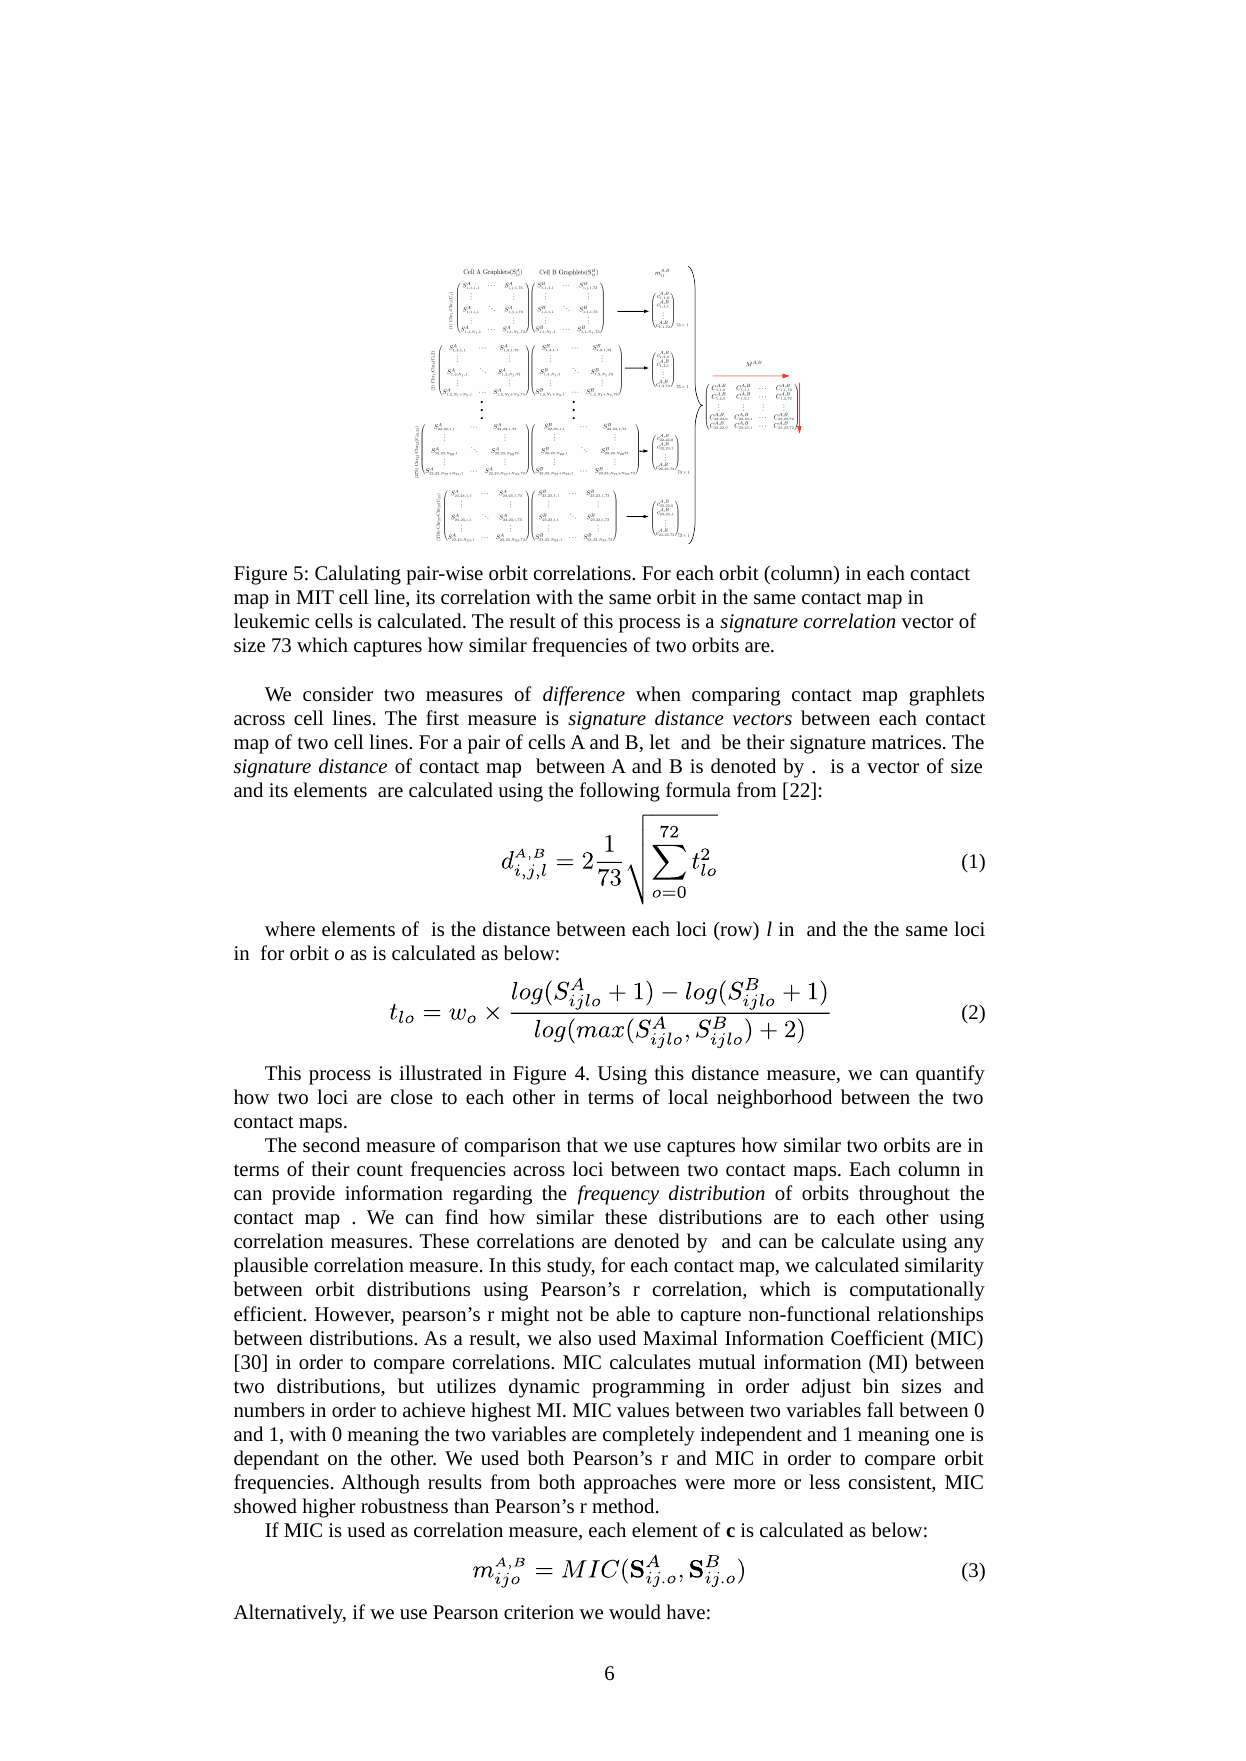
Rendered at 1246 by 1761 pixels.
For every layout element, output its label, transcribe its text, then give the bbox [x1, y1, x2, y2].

text [233, 1554, 655, 1588]
text If MIC is used as correlation measure, each element of c is calculated as below: [233, 1518, 985, 1542]
text [233, 978, 389, 1048]
text (2) [830, 978, 985, 1048]
text The second measure of comparison that we use captures how similar two orbits are in terms of their count frequencies across loci between two contact maps. Each column in can provide information regarding the frequency distribution of orbits throughout the contact map . We can find how similar these distributions are to each other using correlation measures. These correlations are denoted by and can be calculate using any plausible correlation measure. In this study, for each contact map, we calculated similarity between orbit distributions using Pearson’s r correlation, which is computationally efficient. However, pearson’s r might not be able to capture non-functional relationships between distributions. As a result, we also used Maximal Information Coefficient (MIC) [30] in order to compare correlations. MIC calculates mutual information (MI) between two distributions, but utilizes dynamic programming in order adjust bin sizes and numbers in order to achieve highest MI. MIC values between two variables fall between 0 and 1, with 0 meaning the two variables are completely independent and 1 meaning one is dependant on the other. We used both Pearson’s r and MIC in order to compare orbit frequencies. Although results from both approaches were more or less consistent, MIC showed higher robustness than Pearson’s r method. [233, 1133, 985, 1518]
text This process is illustrated in Figure 4. Using this distance measure, we can quantify how two loci are close to each other in terms of local neighborhood between the two contact maps. [233, 1061, 985, 1133]
text Alternatively, if we use Pearson criterion we would have: [233, 1600, 985, 1624]
text [233, 815, 500, 904]
text Figure 5: Calulating pair-wise orbit correlations. For each orbit (column) in each contact map in MIT cell line, its correlation with the same orbit in the same contact map in leukemic cells is calculated. The result of this process is a signature correlation vector of size 73 which captures how similar frequencies of two orbits are. [233, 561, 985, 657]
text We consider two measures of difference when comparing contact map graphlets across cell lines. The first measure is signature distance vectors between each contact map of two cell lines. For a pair of cells A and B, let and be their signature matrices. The signature distance of contact map between A and B is denoted by . is a vector of size and its elements are calculated using the following formula from [22]: [233, 682, 985, 802]
picture [412, 263, 802, 544]
text where elements of is the distance between each loci (row) l in and the the same loci in for orbit o as is calculated as below: [233, 917, 985, 965]
text (3) [657, 1554, 985, 1588]
text (1) [718, 815, 985, 904]
